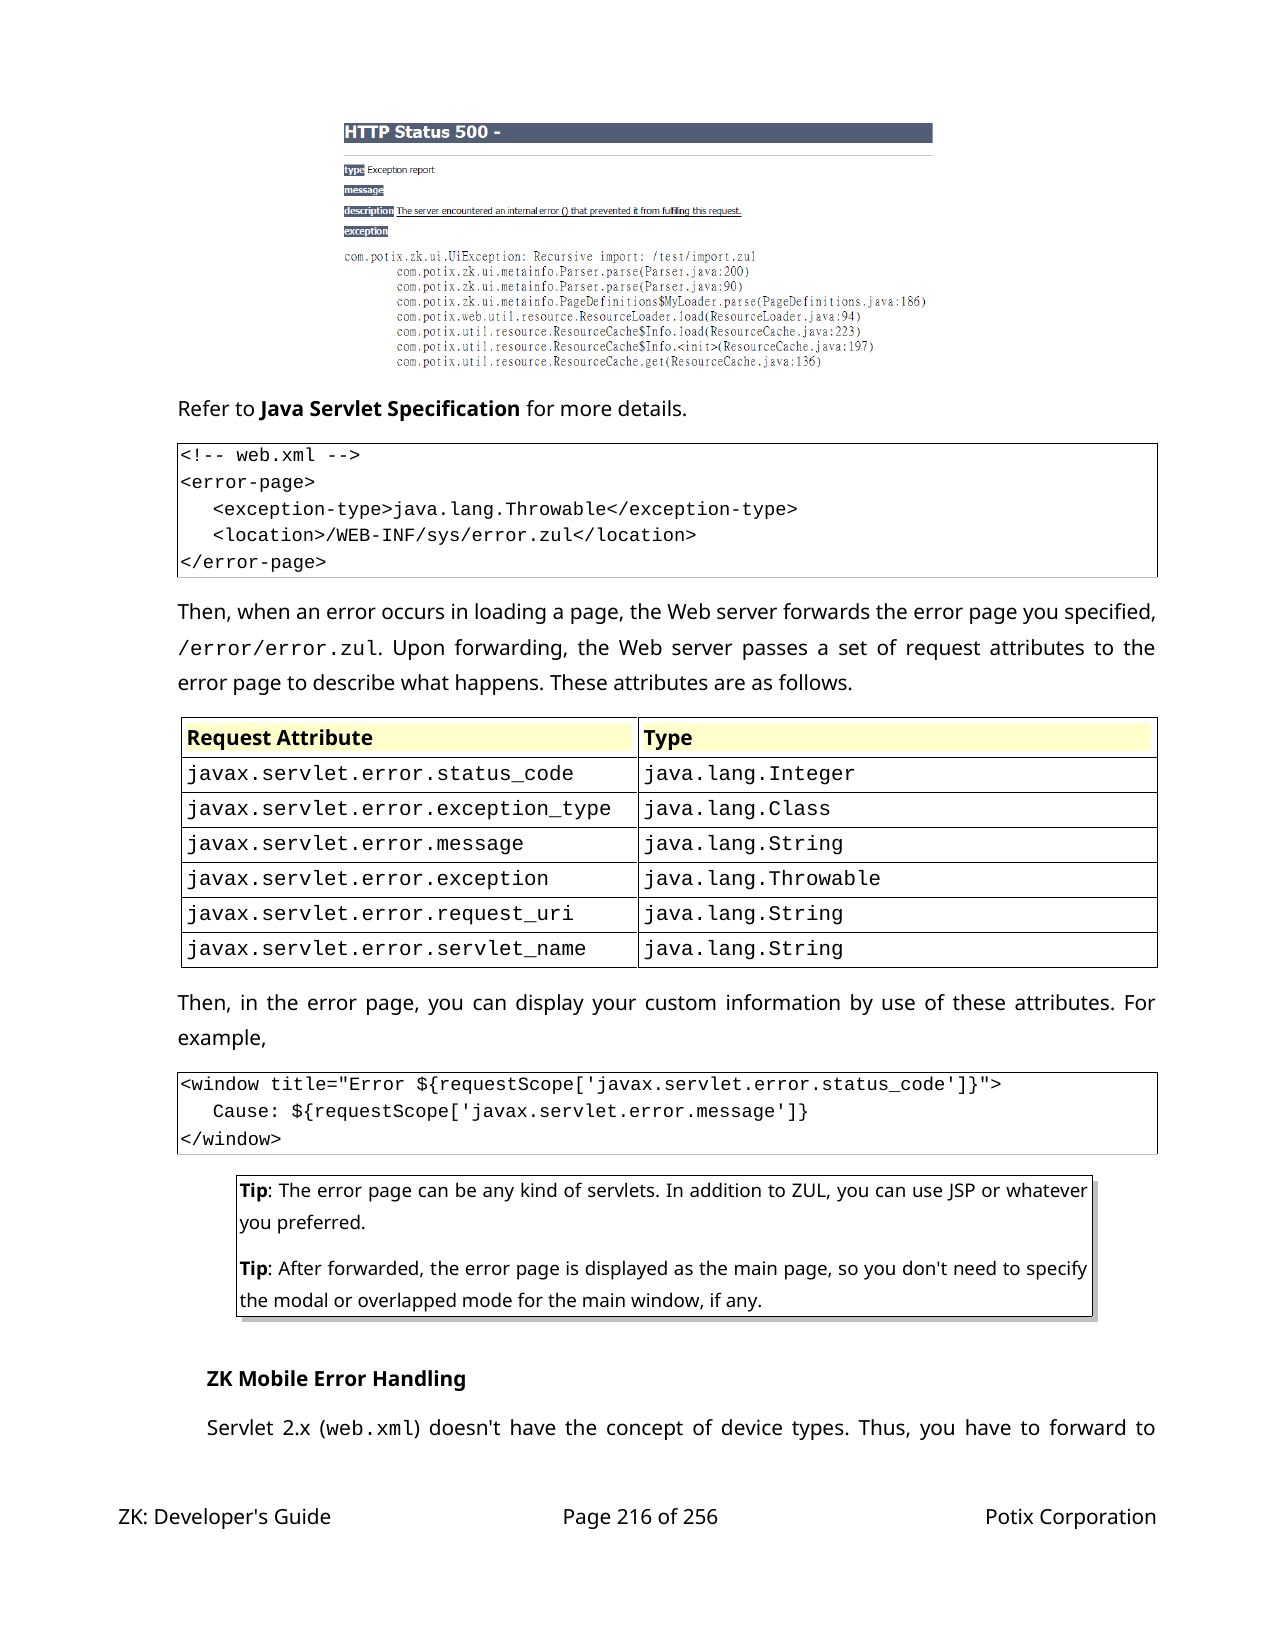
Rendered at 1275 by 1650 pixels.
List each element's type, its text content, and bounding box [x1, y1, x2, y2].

text <window title="Error ${requestScope['javax.servlet.error.status_code']}"> [178, 1073, 1157, 1096]
subtitle ZK Mobile Error Handling [207, 1364, 1157, 1393]
table_cell java.lang.String [639, 933, 1157, 967]
text Tip: The error page can be any kind of servlets. In addition to ZUL, you can use JSP or whatever you preferred. [237, 1176, 1092, 1235]
table_cell javax.servlet.error.exception_type [182, 793, 637, 827]
picture [342, 118, 933, 369]
table_header Request Attribute [182, 718, 637, 757]
text Then, in the error page, you can display your custom information by use of these attributes. For example, [177, 988, 1157, 1052]
table_cell javax.servlet.error.servlet_name [182, 933, 637, 967]
text <error-page> <exception-type>java.lang.Throwable</exception-type> <location>/WEB-INF/sys/error.zul</location> </error-page> [178, 470, 1157, 577]
table_cell java.lang.String [639, 898, 1157, 932]
text Refer to Java Servlet Specification for more details. [177, 394, 1157, 422]
table_cell java.lang.Class [639, 793, 1157, 827]
table_cell javax.servlet.error.message [182, 828, 637, 862]
table_cell java.lang.Integer [639, 758, 1157, 792]
table_cell java.lang.Throwable [639, 863, 1157, 897]
text Servlet 2.x (web.xml) doesn't have the concept of device types. Thus, you have to forward to [207, 1413, 1157, 1442]
text <!-- web.xml --> [178, 444, 1157, 467]
table_cell javax.servlet.error.status_code [182, 758, 637, 792]
table_cell javax.servlet.error.request_uri [182, 898, 637, 932]
text </window> [178, 1127, 1157, 1154]
text Tip: After forwarded, the error page is displayed as the main page, so you don't need to specify the modal or overlapped mode for the main window, if any. [237, 1252, 1092, 1316]
table_header Type [639, 718, 1157, 757]
table_cell java.lang.String [639, 828, 1157, 862]
table_cell javax.servlet.error.exception [182, 863, 637, 897]
text Then, when an error occurs in loading a page, the Web server forwards the error page you specified, /error/error.zul. Upon forwarding, the Web server passes a set of request attributes to the error page to describe what happens. These attributes are as follows. [177, 597, 1157, 696]
text Cause: ${requestScope['javax.servlet.error.message']} [178, 1099, 1157, 1124]
